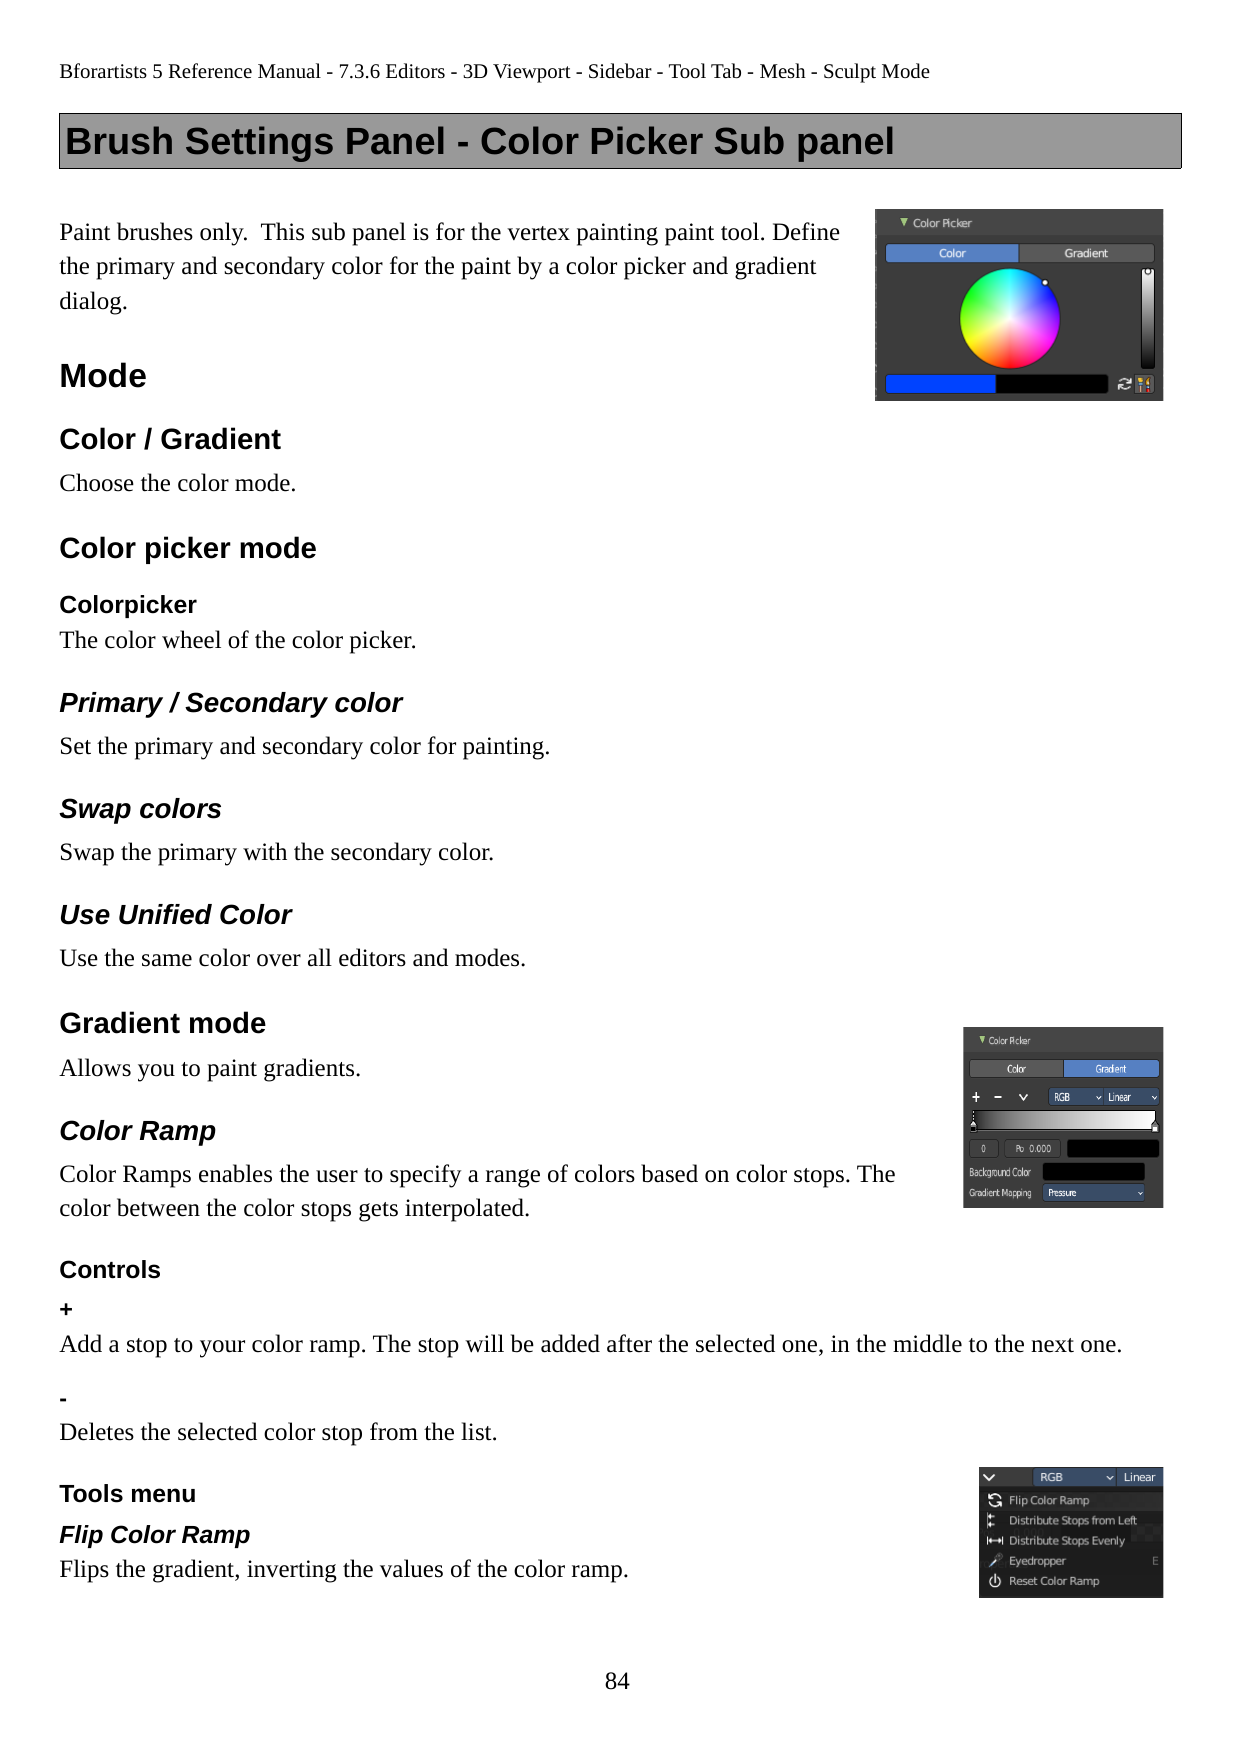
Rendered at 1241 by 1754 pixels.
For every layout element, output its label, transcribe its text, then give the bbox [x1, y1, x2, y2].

text Paint brushes only. This sub panel is for the vertex painting paint tool. Define the primary and secondary color for the paint by a color picker and gradient dialog. [59, 217, 875, 315]
subtitle - [59, 1384, 1181, 1411]
subtitle Color Ramp [59, 1114, 963, 1146]
text Color Ramps enables the user to specify a range of colors based on color stops. The color between the color stops gets interpolated. [59, 1159, 1181, 1222]
picture [875, 209, 1164, 401]
subtitle Gradient mode [59, 1006, 1181, 1040]
text The color wheel of the color picker. [59, 625, 1181, 654]
subtitle Use Unified Color [59, 898, 1181, 930]
subtitle Primary / Secondary color [59, 687, 1181, 718]
picture [979, 1467, 1164, 1598]
text Deletes the selected color stop from the list. [59, 1417, 1181, 1446]
subtitle Tools menu [59, 1479, 979, 1507]
subtitle Flip Color Ramp [59, 1520, 979, 1548]
subtitle [1164, 1114, 1181, 1146]
subtitle Colorpicker [59, 590, 1181, 619]
subtitle + [59, 1296, 1181, 1322]
subtitle [1164, 1520, 1181, 1548]
text Use the same color over all editors and modes. [59, 943, 1181, 972]
subtitle [1164, 356, 1181, 394]
text Choose the color mode. [59, 468, 1181, 497]
subtitle Color picker mode [59, 531, 1181, 565]
picture [963, 1027, 1164, 1208]
text Allows you to paint gradients. [59, 1053, 963, 1081]
text Add a stop to your color ramp. The stop will be added after the selected one, in the middle to the next one. [59, 1329, 1181, 1357]
text Swap the primary with the secondary color. [59, 837, 1181, 866]
subtitle Color / Gradient [59, 422, 1181, 455]
subtitle Controls [59, 1255, 1181, 1283]
text Set the primary and secondary color for painting. [59, 731, 1181, 760]
text Flips the gradient, inverting the values of the color ramp. [59, 1554, 979, 1583]
table_header Brush Settings Panel - Color Picker Sub panel [60, 114, 1181, 168]
subtitle Swap colors [59, 792, 1181, 824]
subtitle Mode [59, 356, 875, 394]
subtitle [1164, 1479, 1181, 1507]
